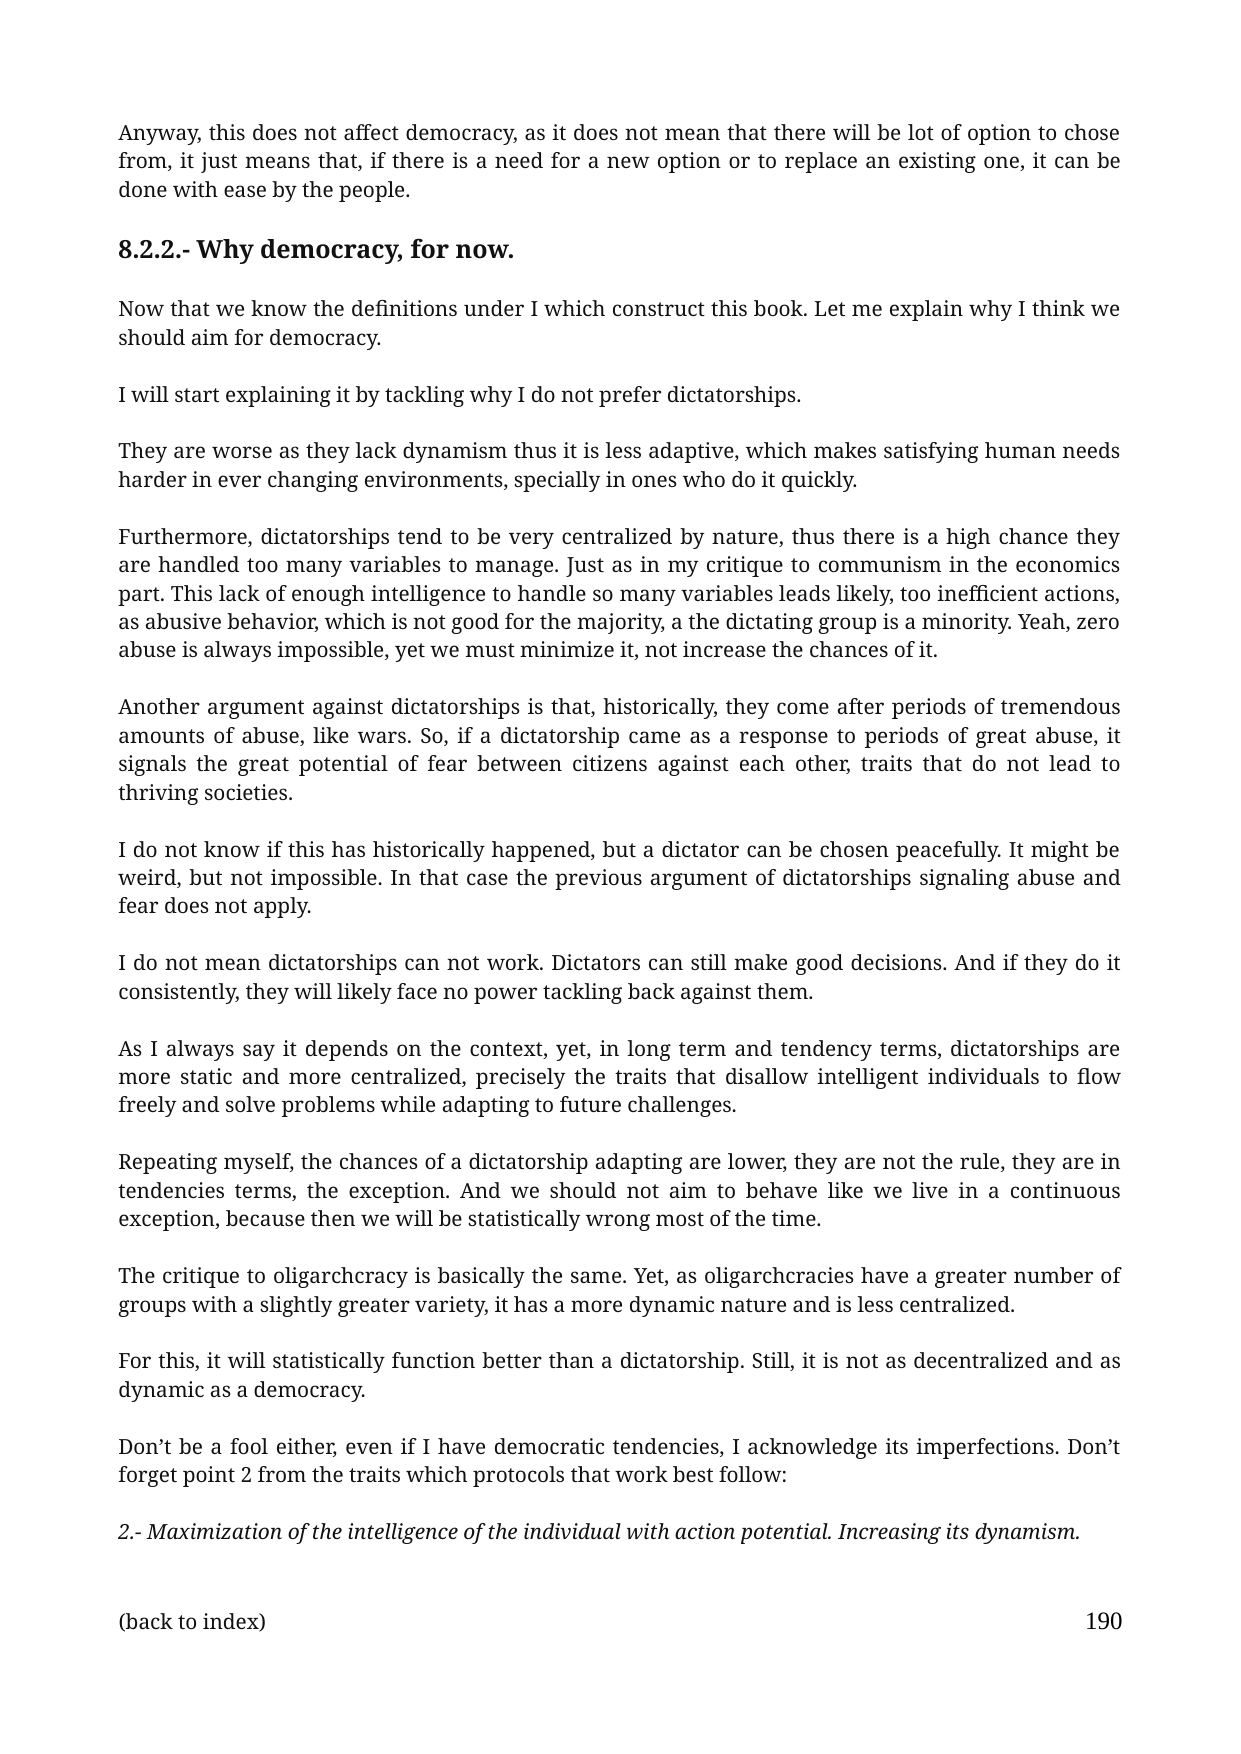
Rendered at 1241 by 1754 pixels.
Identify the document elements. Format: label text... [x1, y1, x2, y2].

text As I always say it depends on the context, yet, in long term and tendency terms, dictatorships are more static and more centralized, precisely the traits that disallow intelligent individuals to flow freely and solve problems while adapting to future challenges. [118, 1034, 1122, 1119]
text I will start explaining it by tackling why I do not prefer dictatorships. [118, 380, 1122, 408]
text Repeating myself, the chances of a dictatorship adapting are lower, they are not the rule, they are in tendencies terms, the exception. And we should not aim to behave like we live in a continuous exception, because then we will be statistically wrong most of the time. [118, 1147, 1122, 1233]
text They are worse as they lack dynamism thus it is less adaptive, which makes satisfying human needs harder in ever changing environments, specially in ones who do it quickly. [118, 437, 1122, 493]
text The critique to oligarchcracy is basically the same. Yet, as oligarchcracies have a greater number of groups with a slightly greater variety, it has a more dynamic nature and is less centralized. [118, 1261, 1122, 1318]
text 2.- Maximization of the intelligence of the individual with action potential. Increasing its dynamism. [118, 1517, 1122, 1546]
text For this, it will statistically function better than a dictatorship. Still, it is not as decentralized and as dynamic as a democracy. [118, 1347, 1122, 1403]
text Don’t be a fool either, even if I have democratic tendencies, I acknowledge its imperfections. Don’t forget point 2 from the traits which protocols that work best follow: [118, 1432, 1122, 1489]
text Now that we know the definitions under I which construct this book. Let me explain why I think we should aim for democracy. [118, 294, 1122, 351]
text I do not mean dictatorships can not work. Dictators can still make good decisions. And if they do it consistently, they will likely face no power tackling back against them. [118, 948, 1122, 1005]
text I do not know if this has historically happened, but a dictator can be chosen peacefully. It might be weird, but not impossible. In that case the previous argument of dictatorships signaling abuse and fear does not apply. [118, 835, 1122, 920]
text 8.2.2.- Why democracy, for now. [118, 232, 1122, 266]
text Furthermore, dictatorships tend to be very centralized by nature, thus there is a high chance they are handled too many variables to manage. Just as in my critique to communism in the economics part. This lack of enough intelligence to handle so many variables leads likely, too inefficient actions, as abusive behavior, which is not good for the majority, a the dictating group is a minority. Yeah, zero abuse is always impossible, yet we must minimize it, not increase the chances of it. [118, 522, 1122, 664]
text Another argument against dictatorships is that, historically, they come after periods of tremendous amounts of abuse, like wars. So, if a dictatorship came as a response to periods of great abuse, it signals the great potential of fear between citizens against each other, traits that do not lead to thriving societies. [118, 692, 1122, 806]
text Anyway, this does not affect democracy, as it does not mean that there will be lot of option to chose from, it just means that, if there is a need for a new option or to replace an existing one, it can be done with ease by the people. [118, 118, 1122, 203]
